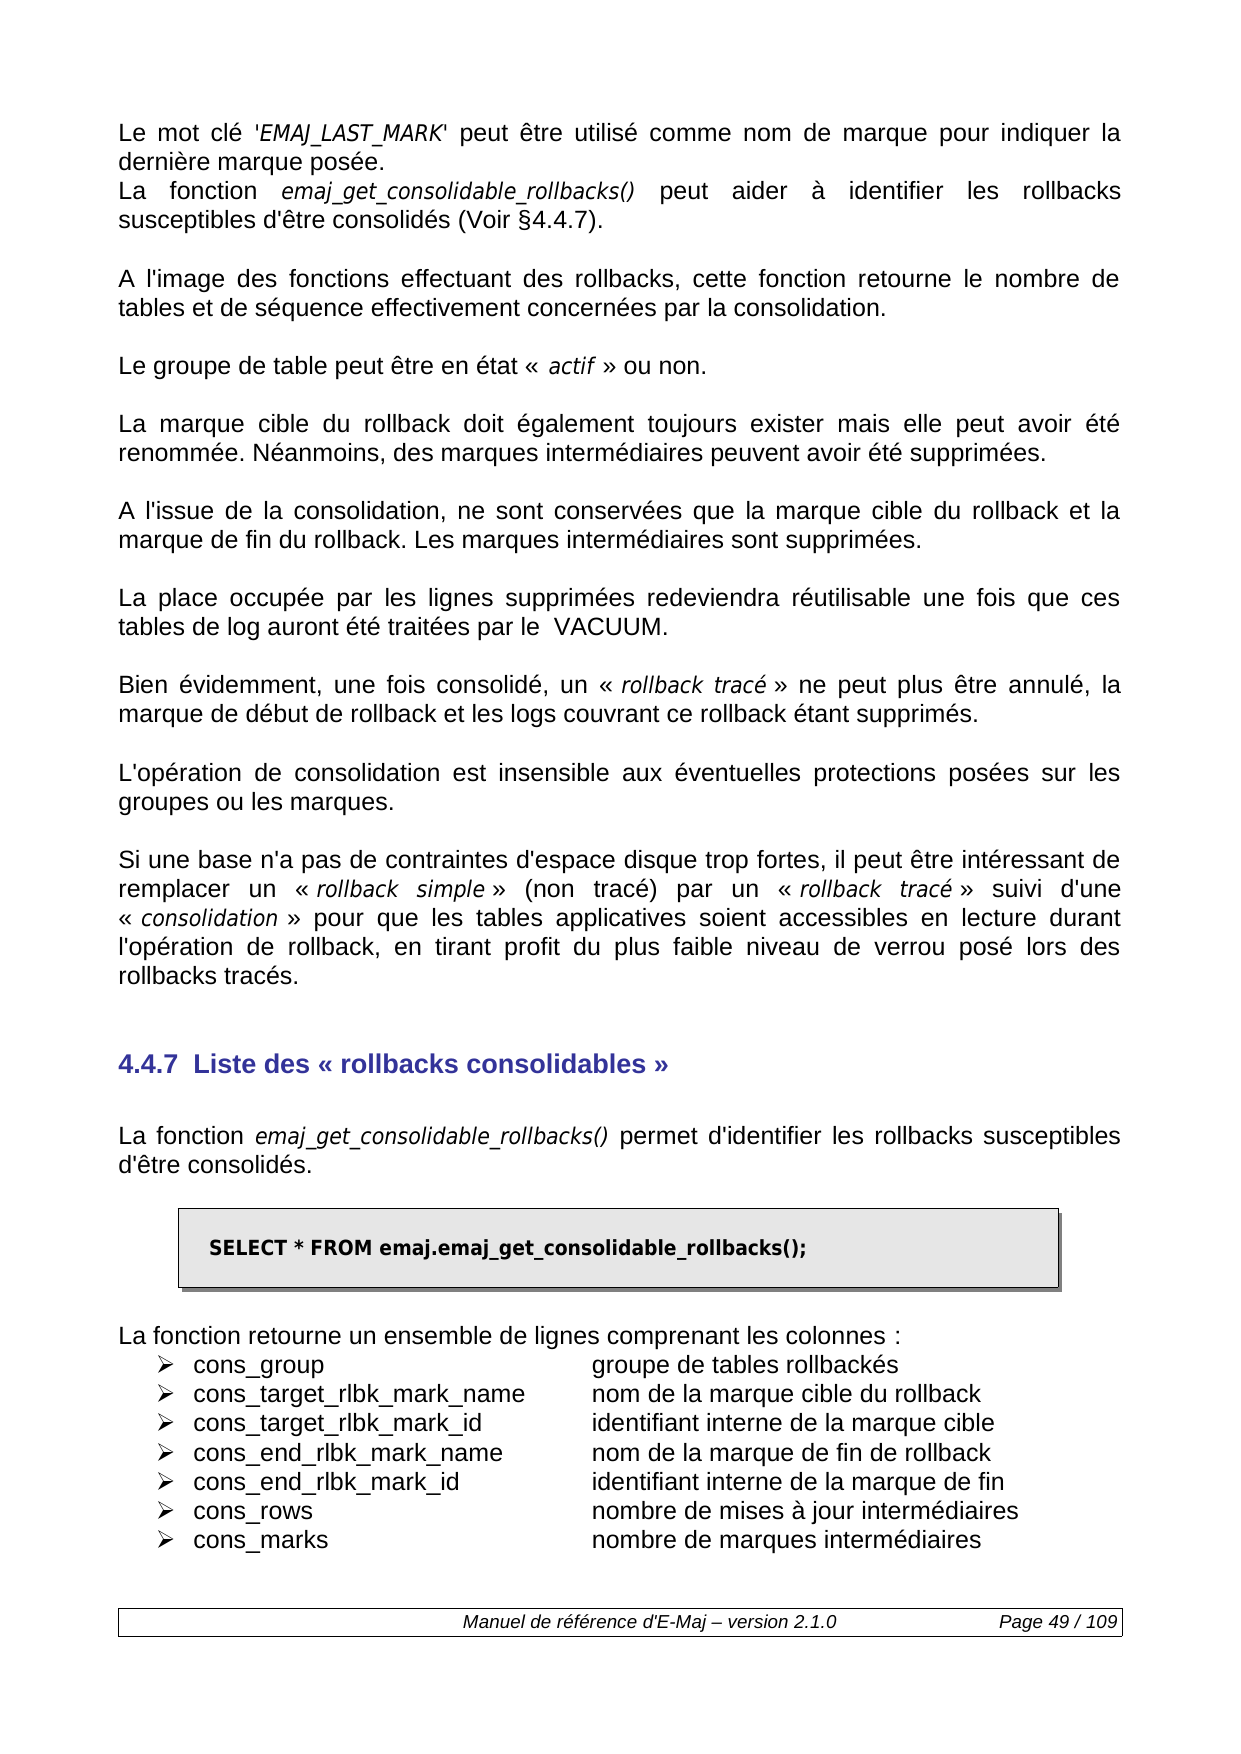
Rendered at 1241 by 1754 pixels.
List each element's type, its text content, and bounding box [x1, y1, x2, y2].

subtitle Liste des « rollbacks consolidables » [118, 1048, 1122, 1079]
list cons_rows nombre de mises à jour intermédiaires [156, 1496, 1122, 1524]
text La fonction emaj_get_consolidable_rollbacks() peut aider à identifier les rollbacks susceptibles d'être consolidés (Voir §4.4.7). [118, 176, 1122, 234]
list cons_marks nombre de marques intermédiaires [156, 1524, 1122, 1554]
text A l'image des fonctions effectuant des rollbacks, cette fonction retourne le nombre de tables et de séquence effectivement concernées par la consolidation. [118, 263, 1122, 322]
text La place occupée par les lignes supprimées redeviendra réutilisable une fois que ces tables de log auront été traitées par le VACUUM. [118, 583, 1122, 641]
text Si une base n'a pas de contraintes d'espace disque trop fortes, il peut être intéressant de remplacer un « rollback simple » (non tracé) par un « rollback tracé » suivi d'une « consolidation » pour que les tables applicatives soient accessibles en lecture durant l'opération de rollback, en tirant profit du plus faible niveau de verrou posé lors des rollbacks tracés. [118, 845, 1122, 990]
list cons_end_rlbk_mark_id identifiant interne de la marque de fin [156, 1466, 1122, 1496]
text Le mot clé 'EMAJ_LAST_MARK' peut être utilisé comme nom de marque pour indiquer la dernière marque posée. [118, 118, 1122, 176]
text La fonction emaj_get_consolidable_rollbacks() permet d'identifier les rollbacks susceptibles d'être consolidés. [118, 1121, 1122, 1179]
list cons_target_rlbk_mark_id identifiant interne de la marque cible [156, 1408, 1122, 1437]
text Bien évidemment, une fois consolidé, un « rollback tracé » ne peut plus être annulé, la marque de début de rollback et les logs couvrant ce rollback étant supprimés. [118, 670, 1122, 728]
text L'opération de consolidation est insensible aux éventuelles protections posées sur les groupes ou les marques. [118, 757, 1122, 816]
text Le groupe de table peut être en état « actif » ou non. [118, 351, 1122, 380]
list cons_end_rlbk_mark_name nom de la marque de fin de rollback [156, 1437, 1122, 1466]
text La marque cible du rollback doit également toujours exister mais elle peut avoir été renommée. Néanmoins, des marques intermédiaires peuvent avoir été supprimées. [118, 409, 1122, 467]
text La fonction retourne un ensemble de lignes comprenant les colonnes : [118, 1321, 1122, 1350]
text A l'issue de la consolidation, ne sont conservées que la marque cible du rollback et la marque de fin du rollback. Les marques intermédiaires sont supprimées. [118, 496, 1122, 554]
list cons_group groupe de tables rollbackés [156, 1350, 1122, 1379]
text SELECT * FROM emaj.emaj_get_consolidable_rollbacks(); [179, 1232, 1058, 1257]
list cons_target_rlbk_mark_name nom de la marque cible du rollback [156, 1379, 1122, 1408]
